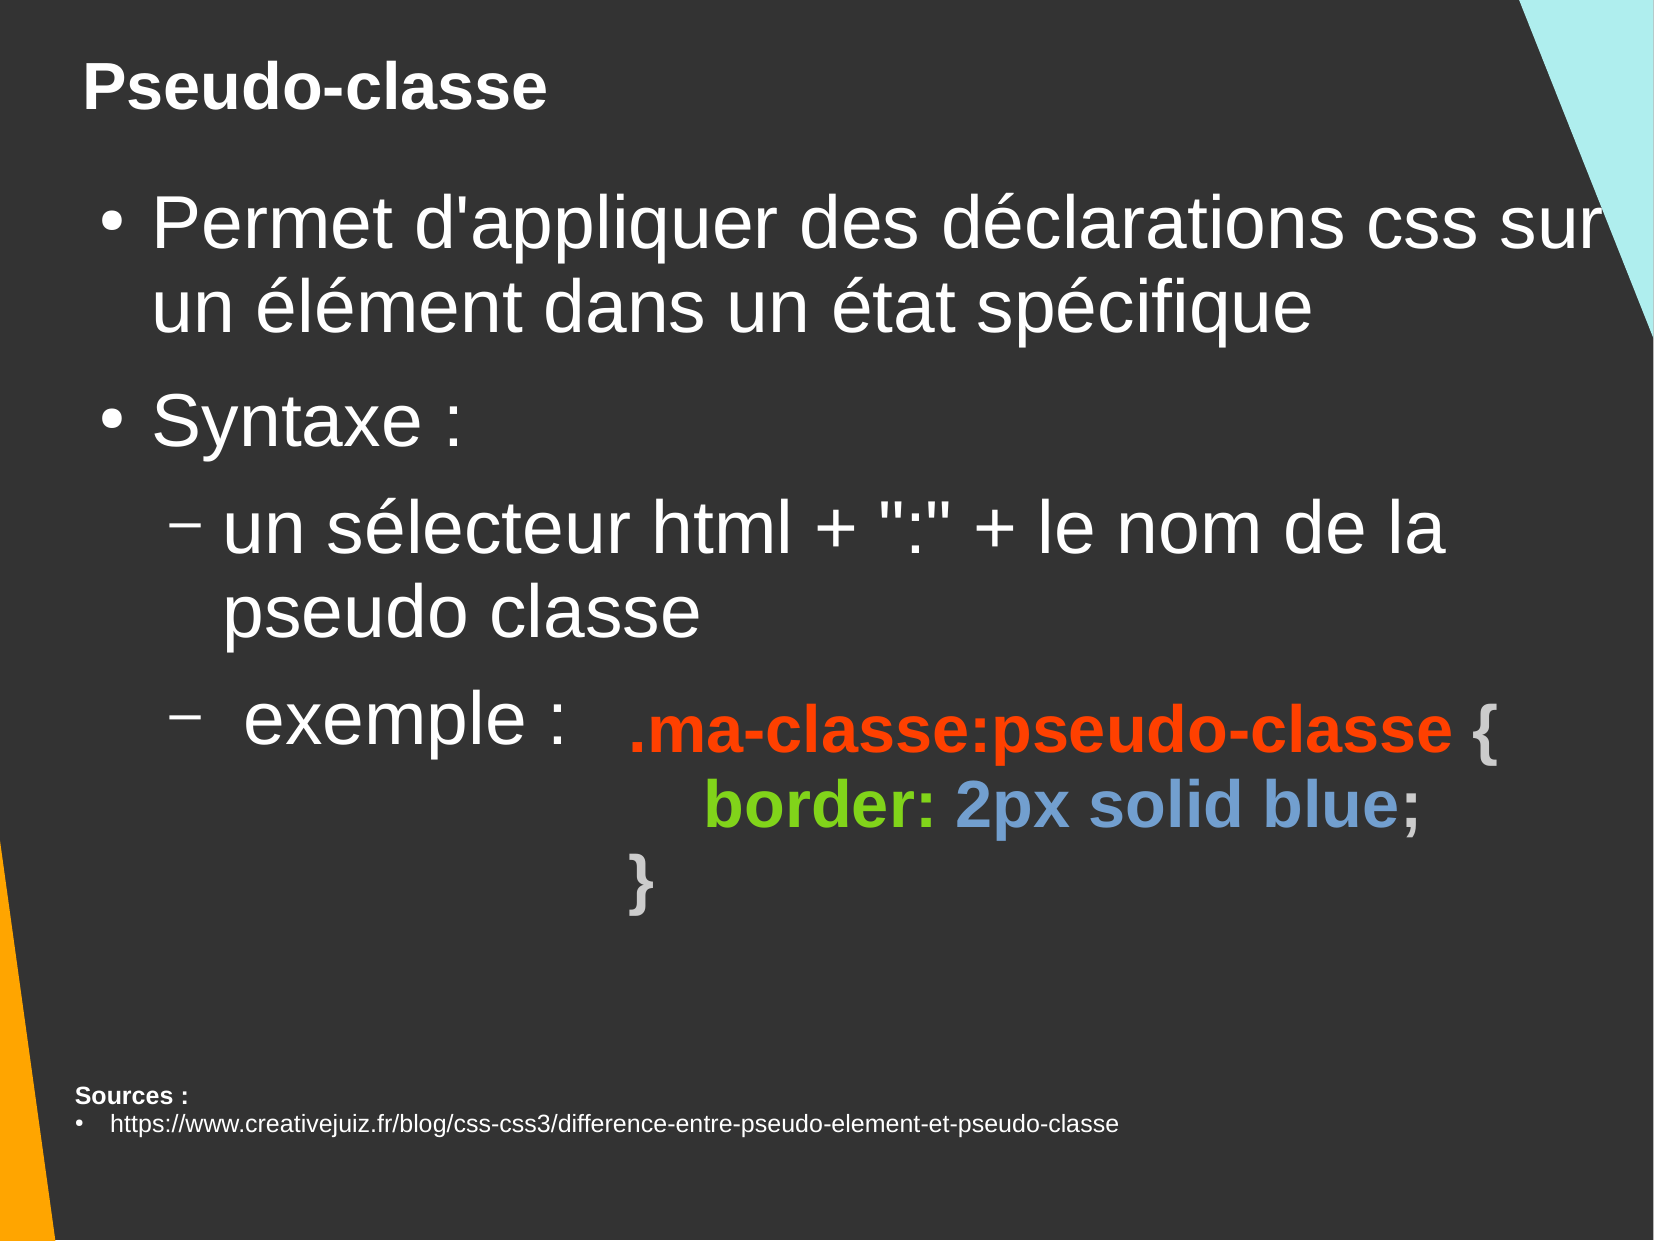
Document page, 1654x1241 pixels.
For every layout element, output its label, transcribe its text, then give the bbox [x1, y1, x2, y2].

title Pseudo-classe [82, 49, 1571, 152]
text_box [0, 840, 56, 1241]
text_box .ma-classe:pseudo-classe { border: 2px solid blue; } [614, 685, 1583, 934]
list Permet d'appliquer des déclarations css sur un élément dans un état spécifique Syntaxe : un sélecteur html + ":" + le nom de la pseudo classe exemple : [80, 180, 1605, 768]
text_box Sources : https://www.creativejuiz.fr/blog/css-css3/difference-entre-pseudo-element-et-pseudo-classe [60, 1074, 1546, 1241]
text_box [1519, 0, 1654, 340]
